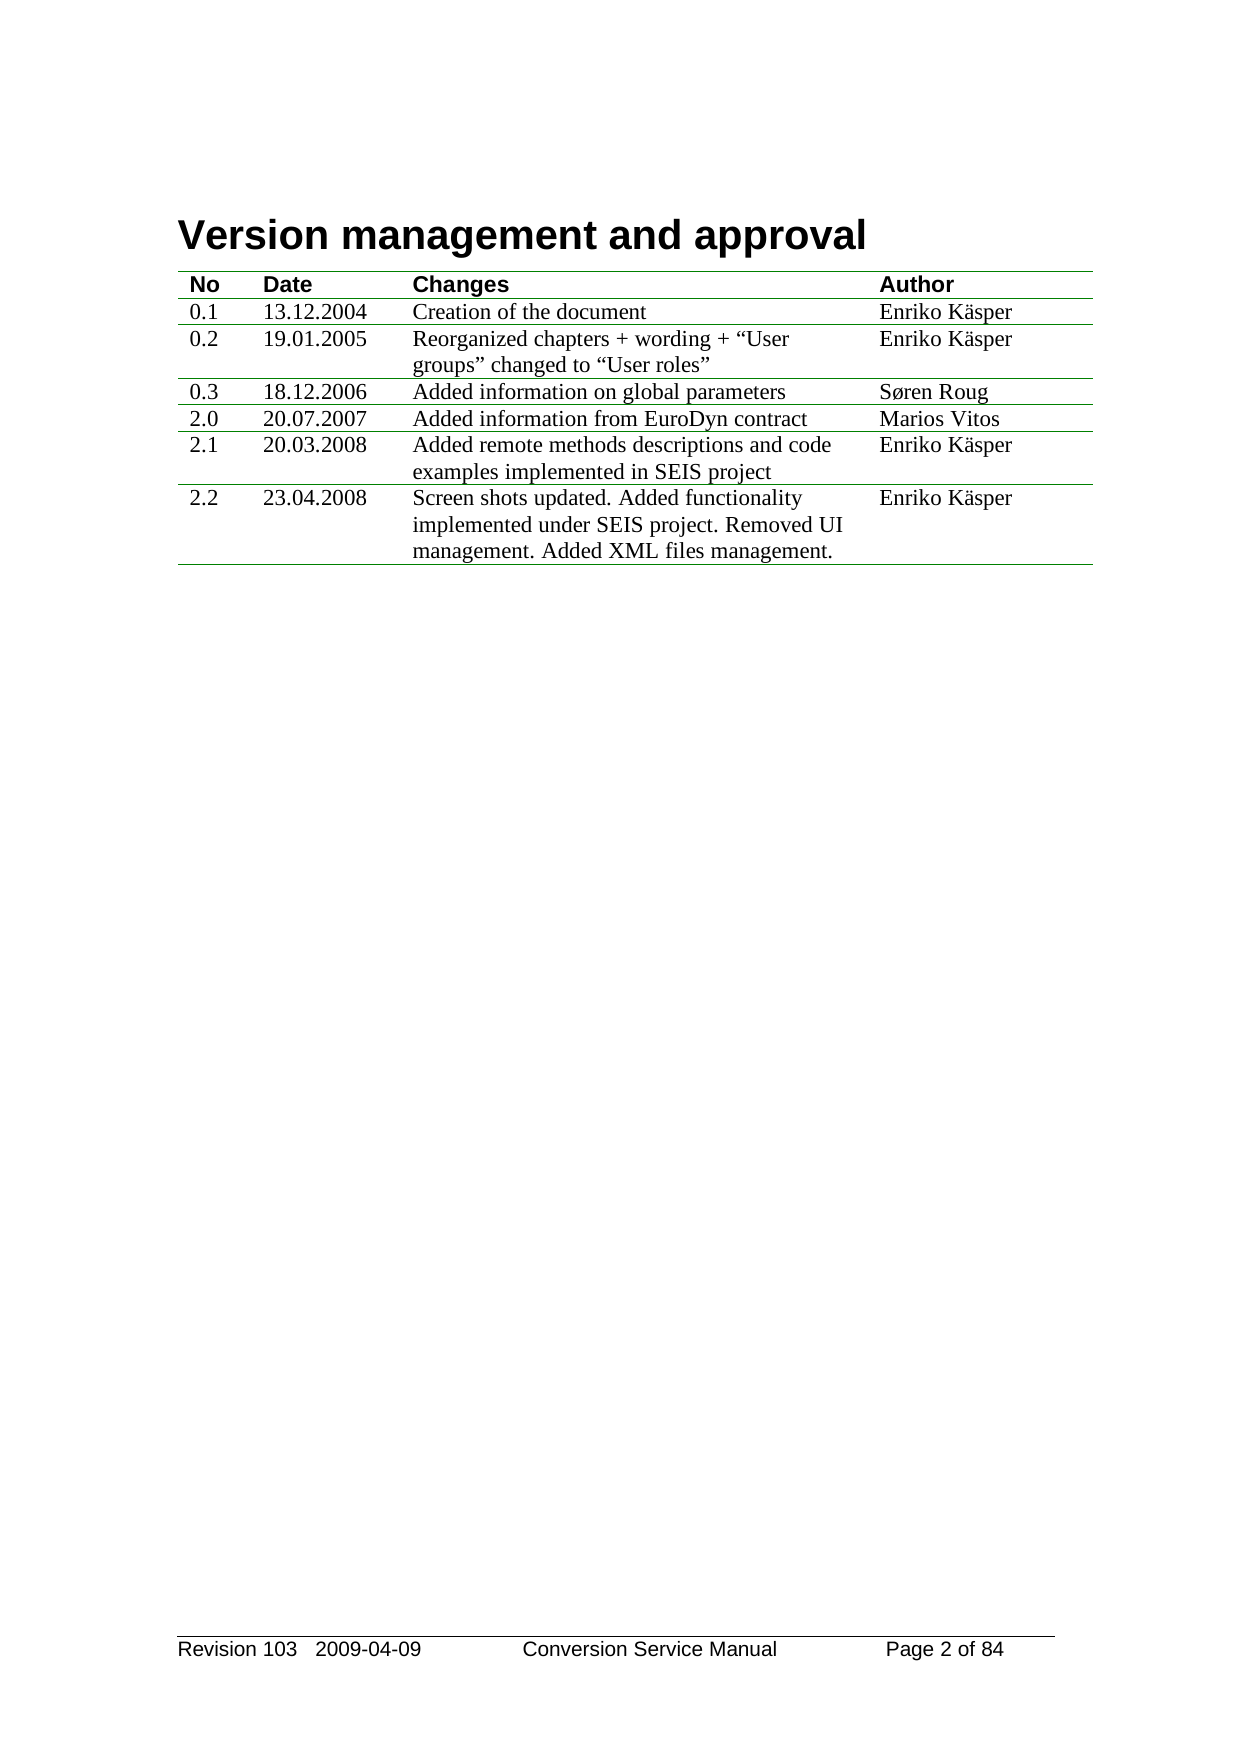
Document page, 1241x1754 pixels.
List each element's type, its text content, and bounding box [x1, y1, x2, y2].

table_cell 2.2 [178, 485, 252, 564]
table_cell Creation of the document [401, 299, 868, 324]
table_cell Enriko Käsper [868, 432, 1093, 484]
table_cell Added information on global parameters [401, 379, 868, 404]
table_cell Screen shots updated. Added functionality implemented under SEIS project. Removed UI management. Added XML files management. [401, 485, 868, 564]
table_header No [178, 272, 252, 298]
table_cell 20.07.2007 [252, 405, 401, 431]
table_cell 13.12.2004 [252, 299, 401, 324]
table_cell Reorganized chapters + wording + “User groups” changed to “User roles” [401, 325, 868, 378]
table_cell 0.3 [178, 379, 252, 404]
table_cell Enriko Käsper [868, 299, 1093, 324]
table_header Author [868, 272, 1093, 298]
table_cell Added remote methods descriptions and code examples implemented in SEIS project [401, 432, 868, 484]
table_cell 18.12.2006 [252, 379, 401, 404]
table_header Date [252, 272, 401, 298]
subtitle Version management and approval [177, 210, 1092, 258]
table_cell 20.03.2008 [252, 432, 401, 484]
table_cell Added information from EuroDyn contract [401, 405, 868, 431]
table_cell 0.2 [178, 325, 252, 378]
table_cell 23.04.2008 [252, 485, 401, 564]
table_cell Søren Roug [868, 379, 1093, 404]
table_cell Marios Vitos [868, 405, 1093, 431]
table_cell 19.01.2005 [252, 325, 401, 378]
table_cell Enriko Käsper [868, 325, 1093, 378]
table_cell 2.0 [178, 405, 252, 431]
table_cell Enriko Käsper [868, 485, 1093, 564]
table_cell 2.1 [178, 432, 252, 484]
table_header Changes [401, 272, 868, 298]
table_cell 0.1 [178, 299, 252, 324]
